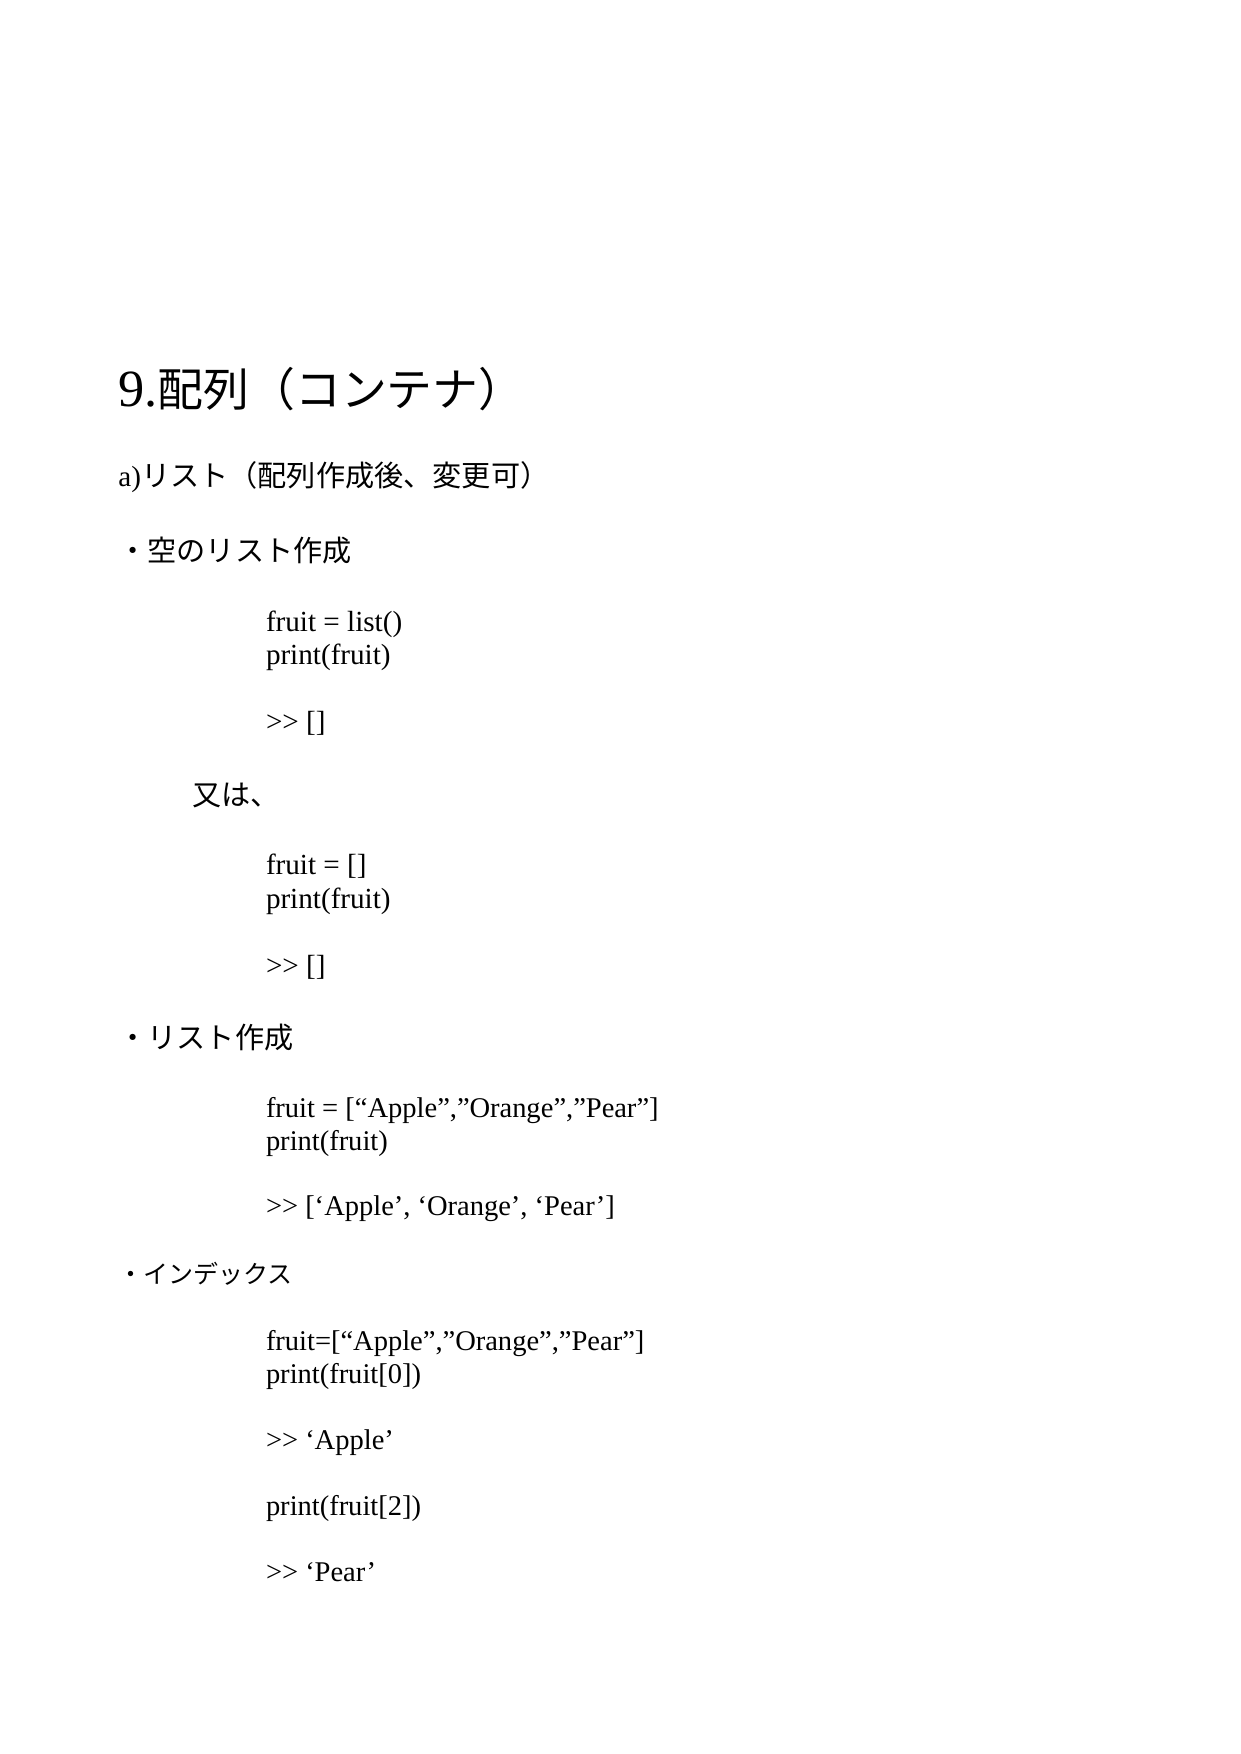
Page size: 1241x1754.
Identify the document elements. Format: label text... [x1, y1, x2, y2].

text >> [‘Apple’, ‘Orange’, ‘Pear’] [118, 1189, 1122, 1222]
text fruit = [] [118, 847, 1122, 881]
text a)リスト（配列作成後、変更可） [118, 452, 1122, 494]
text fruit = list() [118, 604, 1122, 637]
text print(fruit[0]) [118, 1357, 1122, 1390]
text >> [] [118, 704, 1122, 738]
text fruit = [“Apple”,”Orange”,”Pear”] [118, 1090, 1122, 1123]
text 又は、 [118, 772, 1122, 814]
text print(fruit) [118, 881, 1122, 914]
text >> [] [118, 948, 1122, 982]
text ・空のリスト作成 [118, 528, 1122, 570]
text ・インデックス [118, 1255, 1122, 1291]
text print(fruit) [118, 637, 1122, 671]
text fruit=[“Apple”,”Orange”,”Pear”] [118, 1324, 1122, 1357]
text ・リスト作成 [118, 1015, 1122, 1057]
text 9.配列（コンテナ） [118, 353, 1122, 419]
text print(fruit) [118, 1123, 1122, 1156]
text >> ‘Apple’ [118, 1423, 1122, 1456]
text print(fruit[2]) [118, 1489, 1122, 1522]
text >> ‘Pear’ [118, 1554, 1122, 1587]
